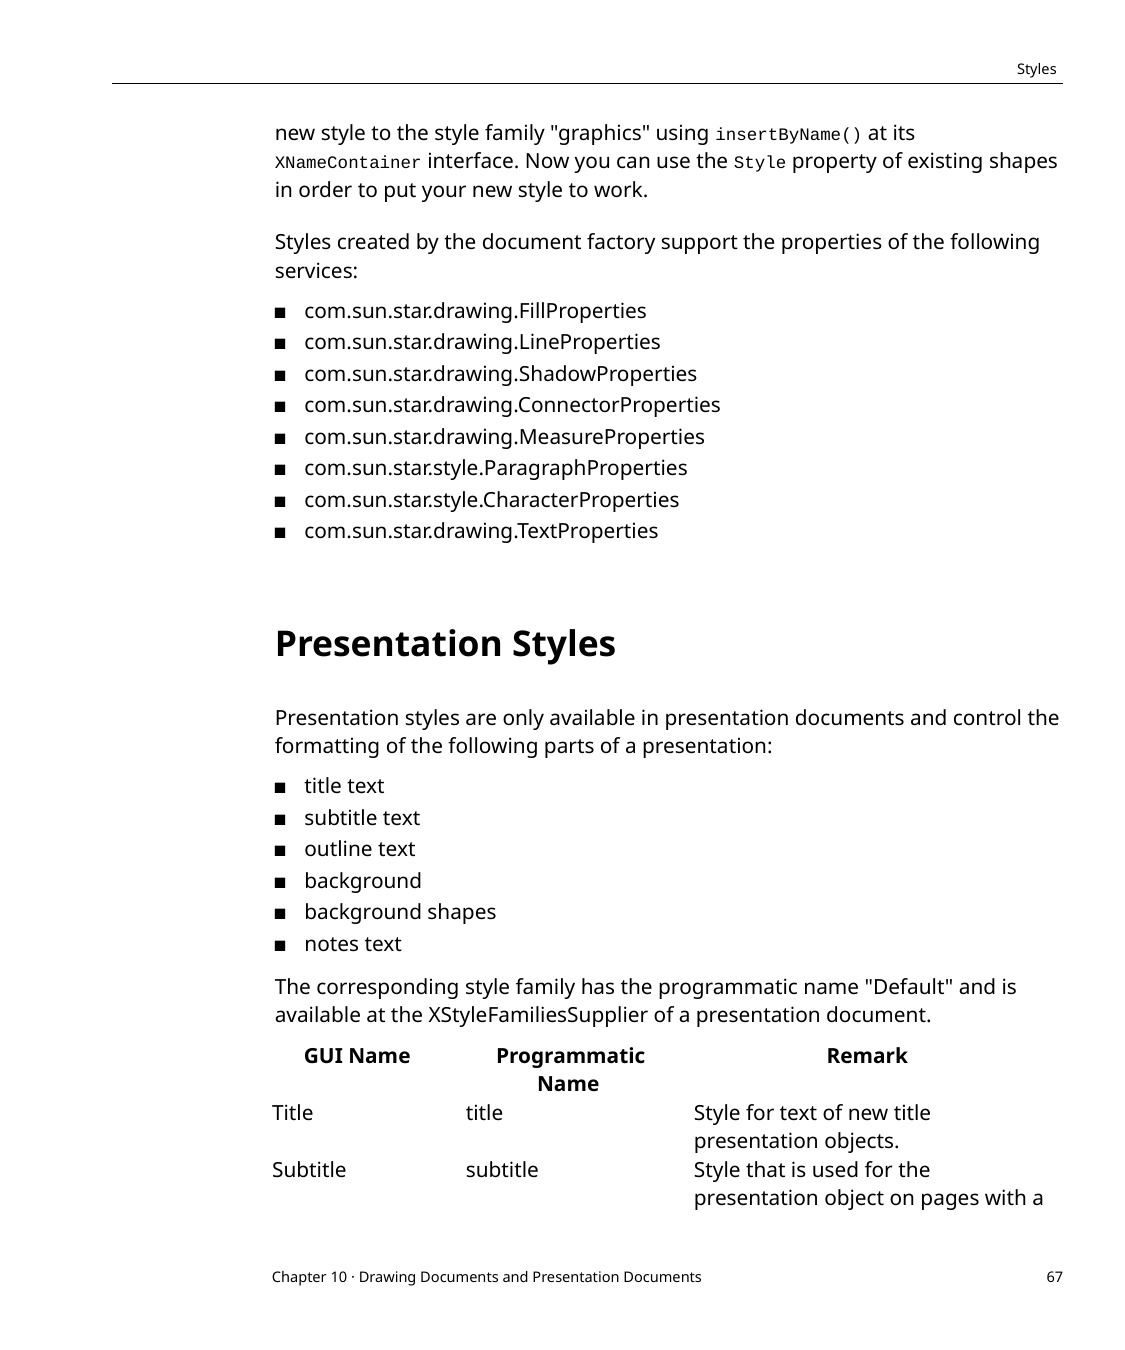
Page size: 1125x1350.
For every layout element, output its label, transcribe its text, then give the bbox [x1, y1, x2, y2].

text Presentation styles are only available in presentation documents and control the formatting of the following parts of a presentation: [274, 703, 1063, 759]
list background [274, 866, 1063, 894]
table_cell title [466, 1098, 694, 1155]
table_cell Subtitle [272, 1155, 466, 1212]
text The corresponding style family has the programmatic name "Default" and is available at the XStyleFamiliesSupplier of a presentation document. [274, 972, 1063, 1029]
list com.sun.star.style.CharacterProperties [274, 485, 1063, 513]
table_header Programmatic Name [466, 1041, 694, 1098]
list background shapes [274, 897, 1063, 926]
list com.sun.star.drawing.MeasureProperties [274, 422, 1063, 451]
table_header Remark [694, 1041, 1064, 1098]
list com.sun.star.drawing.TextProperties [274, 516, 1063, 545]
list com.sun.star.drawing.FillProperties [274, 296, 1063, 325]
list com.sun.star.drawing.ConnectorProperties [274, 391, 1063, 419]
table_cell Style that is used for the presentation object on pages with a [694, 1155, 1064, 1212]
text Styles created by the document factory support the properties of the following services: [274, 227, 1063, 284]
list com.sun.star.style.ParagraphProperties [274, 453, 1063, 482]
list com.sun.star.drawing.LineProperties [274, 328, 1063, 356]
table_header GUI Name [272, 1041, 466, 1098]
list notes text [274, 929, 1063, 957]
list title text [274, 771, 1063, 800]
list com.sun.star.drawing.ShadowProperties [274, 359, 1063, 388]
subtitle Presentation Styles [274, 619, 1063, 667]
table_cell Style for text of new title presentation objects. [694, 1098, 1064, 1155]
list subtitle text [274, 803, 1063, 831]
list outline text [274, 834, 1063, 863]
table_cell subtitle [466, 1155, 694, 1212]
table_cell Title [272, 1098, 466, 1155]
text new style to the style family "graphics" using insertByName() at its XNameContainer interface. Now you can use the Style property of existing shapes in order to put your new style to work. [274, 118, 1063, 203]
